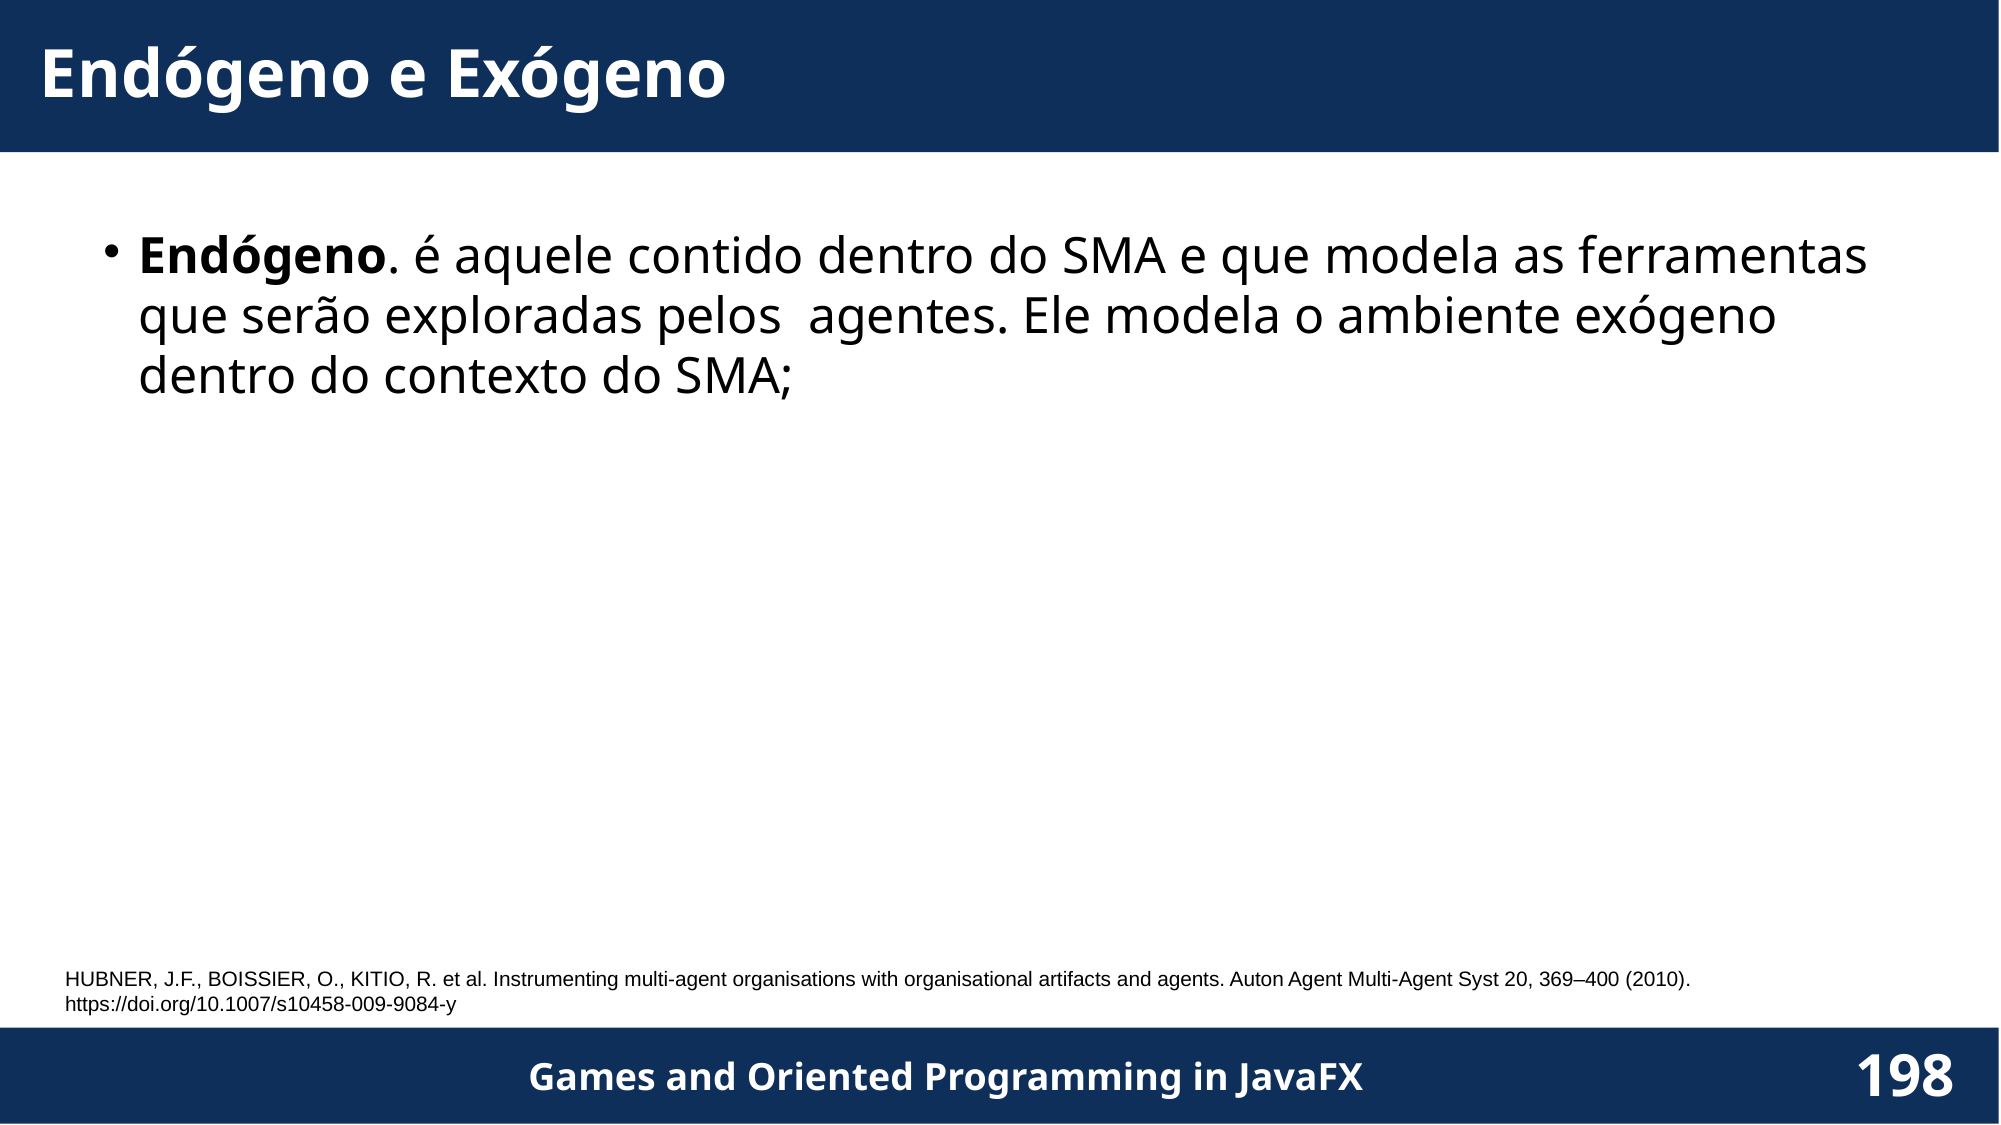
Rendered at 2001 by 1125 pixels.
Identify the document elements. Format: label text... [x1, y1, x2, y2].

text_box Endógeno. é aquele contido dentro do SMA e que modela as ferramentas que serão exploradas pelos agentes. Ele modela o ambiente exógeno dentro do contexto do SMA; [88, 216, 1947, 412]
text_box HUBNER, J.F., BOISSIER, O., KITIO, R. et al. Instrumenting multi-agent organisations with organisational artifacts and agents. Auton Agent Multi-Agent Syst 20, 369–400 (2010). https://doi.org/10.1007/s10458-009-9084-y [50, 958, 1969, 1024]
text_box Endógeno e Exógeno [25, 23, 1999, 119]
